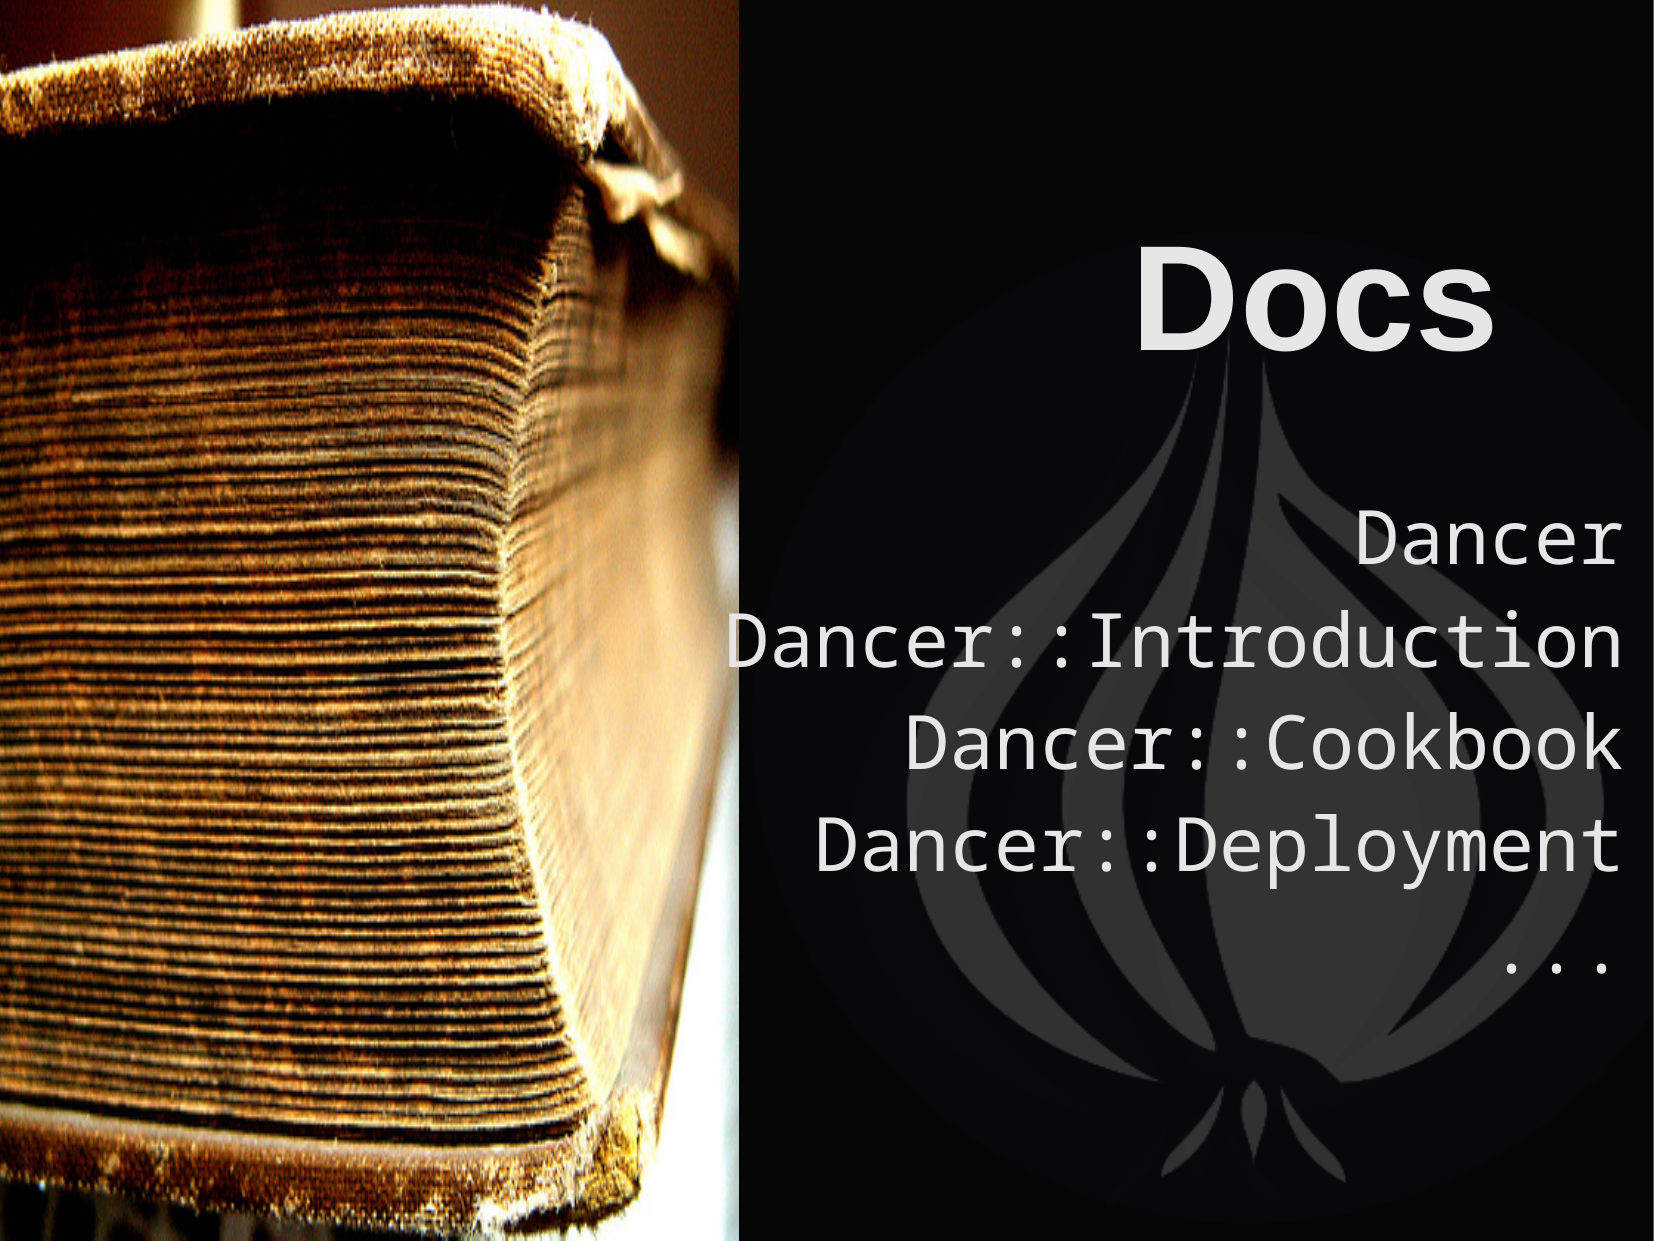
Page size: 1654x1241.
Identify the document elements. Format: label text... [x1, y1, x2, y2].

subtitle Docs Dancer Dancer::Introduction Dancer::Cookbook Dancer::Deployment ... [29, 0, 1625, 1211]
picture [0, 0, 1654, 1241]
